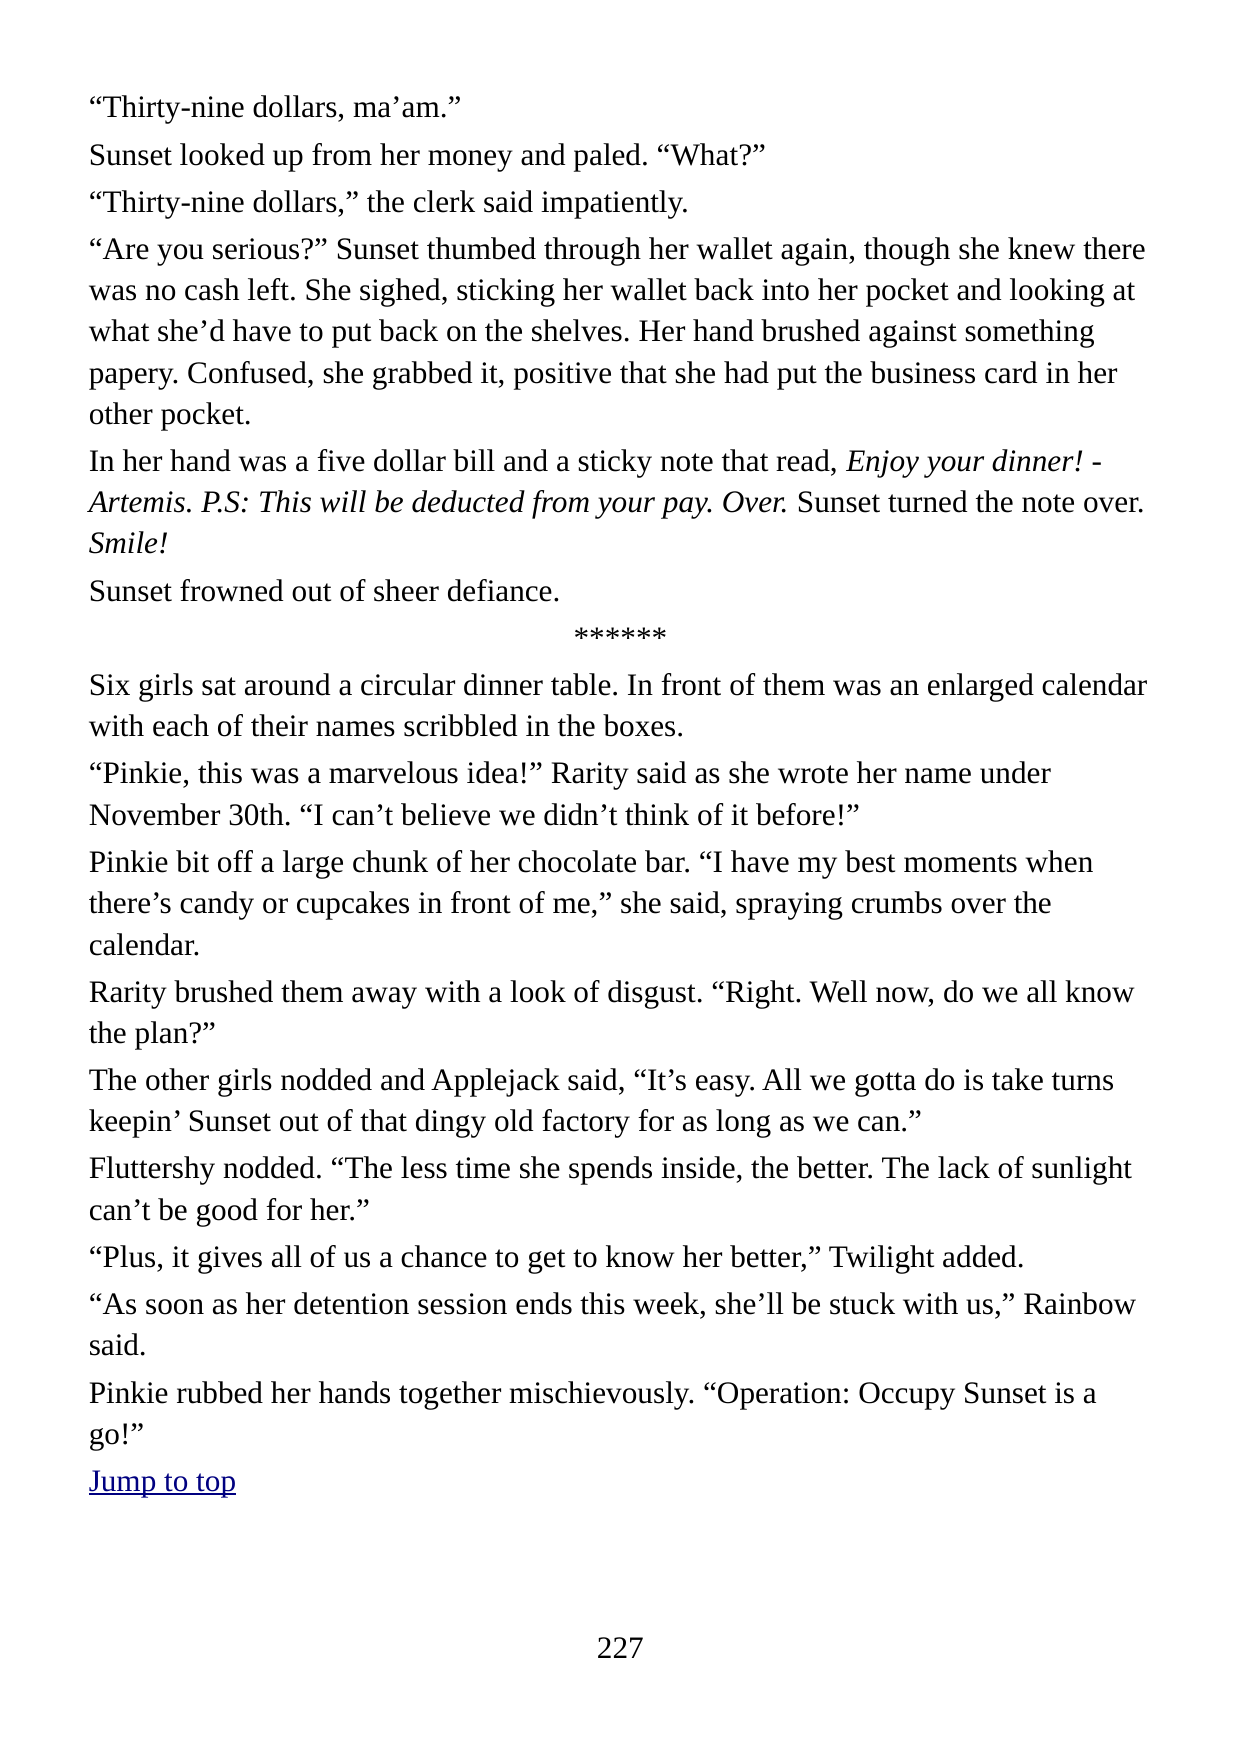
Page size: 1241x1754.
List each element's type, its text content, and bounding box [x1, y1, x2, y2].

text Jump to top [88, 1462, 1152, 1498]
text Pinkie bit off a large chunk of her chocolate bar. “I have my best moments when there’s candy or cupcakes in front of me,” she said, spraying crumbs over the calendar. [88, 843, 1152, 962]
text “Thirty-nine dollars, ma’am.” [88, 88, 1152, 124]
text “Are you serious?” Sunset thumbed through her wallet again, though she knew there was no cash left. She sighed, sticking her wallet back into her pocket and looking at what she’d have to put back on the shelves. Her hand brushed against something papery. Confused, she grabbed it, positive that she had put the business card in her other pocket. [88, 230, 1152, 431]
text Fluttershy nodded. “The less time she spends inside, the better. The lack of sunlight can’t be good for her.” [88, 1150, 1152, 1227]
text “Plus, it gives all of us a chance to get to know her better,” Twilight added. [88, 1238, 1152, 1274]
text “As soon as her detention session ends this week, she’ll be stuck with us,” Rainbow said. [88, 1285, 1152, 1363]
text “Thirty-nine dollars,” the clerk said impatiently. [88, 183, 1152, 219]
text Sunset frowned out of sheer defiance. [88, 572, 1152, 608]
text ****** [88, 619, 1152, 655]
text The other girls nodded and Applejack said, “It’s easy. All we gotta do is take turns keepin’ Sunset out of that dingy old factory for as long as we can.” [88, 1061, 1152, 1138]
text “Pinkie, this was a marvelous idea!” Rarity said as she wrote her name under November 30th. “I can’t believe we didn’t think of it before!” [88, 755, 1152, 832]
text Rarity brushed them away with a look of disgust. “Right. Well now, do we all know the plan?” [88, 973, 1152, 1050]
text Sunset looked up from her money and paled. “What?” [88, 136, 1152, 172]
text Six girls sat around a circular dinner table. In front of them was an enlarged calendar with each of their names scribbled in the boxes. [88, 666, 1152, 743]
text In her hand was a five dollar bill and a sticky note that read, Enjoy your dinner! -Artemis. P.S: This will be deducted from your pay. Over. Sunset turned the note over. Smile! [88, 442, 1152, 561]
text Pinkie rubbed her hands together mischievously. “Operation: Occupy Sunset is a go!” [88, 1374, 1152, 1451]
